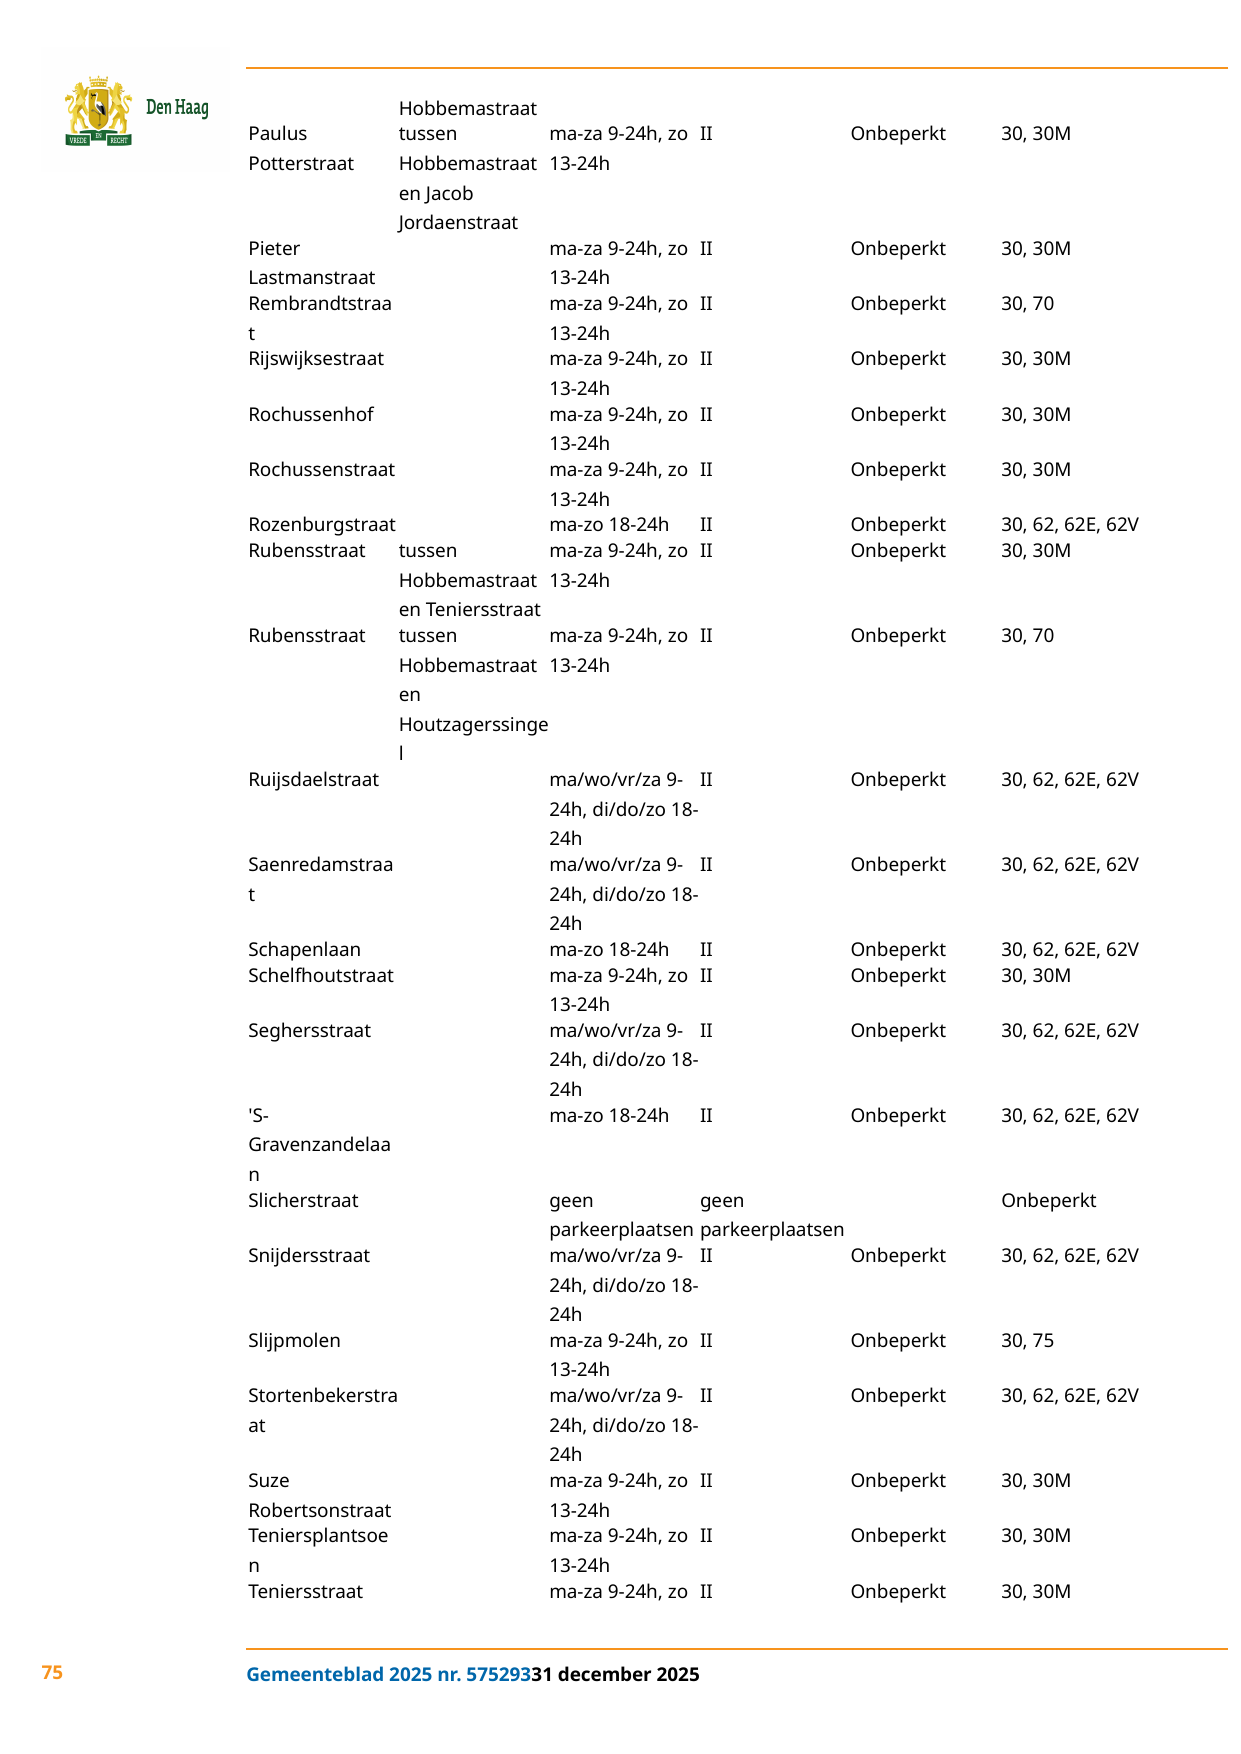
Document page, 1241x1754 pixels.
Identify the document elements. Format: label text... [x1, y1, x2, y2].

table_cell [399, 1523, 549, 1578]
table_cell [549, 95, 700, 121]
table_cell 30, 62, 62E, 62V [1001, 512, 1152, 537]
table_cell II [700, 1523, 850, 1578]
table_cell II [700, 1383, 850, 1467]
table_cell ma-zo 18-24h [549, 512, 700, 537]
table_cell Teniersplantsoen [248, 1523, 398, 1578]
table_cell Onbeperkt [850, 121, 1001, 235]
table_cell II [700, 936, 850, 962]
table_cell [1001, 95, 1152, 121]
table_cell Pieter Lastmanstraat [248, 235, 398, 290]
table_cell II [700, 401, 850, 456]
table_cell 30, 62, 62E, 62V [1001, 1102, 1152, 1187]
table_cell Rubensstraat [248, 537, 398, 622]
table_cell Ruijsdaelstraat [248, 766, 398, 851]
table_cell ma-za 9-24h, zo 13-24h [549, 456, 700, 512]
table_cell [399, 1467, 549, 1523]
table_cell ma-za 9-24h, zo 13-24h [549, 1467, 700, 1523]
table_cell geen parkeerplaatsen [700, 1187, 850, 1242]
table_cell [850, 95, 1001, 121]
table_cell II [700, 121, 850, 235]
table_cell 30, 62, 62E, 62V [1001, 1017, 1152, 1102]
table_cell [399, 401, 549, 456]
table_cell Seghersstraat [248, 1017, 398, 1102]
table_cell [399, 456, 549, 512]
table_cell ma-za 9-24h, zo 13-24h [549, 537, 700, 622]
table_cell II [700, 512, 850, 537]
table_cell geen parkeerplaatsen [549, 1187, 700, 1242]
table_cell [399, 766, 549, 851]
table_cell [850, 1187, 1001, 1242]
table_cell II [700, 1102, 850, 1187]
table_cell Onbeperkt [850, 1523, 1001, 1578]
table_cell ma-za 9-24h, zo 13-24h [549, 121, 700, 235]
table_cell ma-za 9-24h, zo 13-24h [549, 622, 700, 766]
table_cell II [700, 622, 850, 766]
table_cell [399, 290, 549, 346]
table_cell [399, 851, 549, 936]
table_cell Rubensstraat [248, 622, 398, 766]
table_cell Onbeperkt [850, 290, 1001, 346]
table_cell [399, 1242, 549, 1327]
table_cell [399, 512, 549, 537]
table_cell 30, 30M [1001, 121, 1152, 235]
table_cell [399, 1187, 549, 1242]
table_cell Onbeperkt [850, 766, 1001, 851]
table_cell [248, 95, 398, 121]
table_cell II [700, 1242, 850, 1327]
table_cell tussen Hobbemastraat en Teniersstraat [399, 537, 549, 622]
table_cell Onbeperkt [850, 537, 1001, 622]
table_cell 30, 30M [1001, 401, 1152, 456]
table_cell 30, 30M [1001, 235, 1152, 290]
table_cell tussen Hobbemastraat en Houtzagerssingel [399, 622, 549, 766]
table_cell Onbeperkt [850, 1467, 1001, 1523]
table_cell II [700, 346, 850, 401]
table_cell 'S-Gravenzandelaan [248, 1102, 398, 1187]
table_cell II [700, 1467, 850, 1523]
table_cell 30, 62, 62E, 62V [1001, 936, 1152, 962]
table_cell Suze Robertsonstraat [248, 1467, 398, 1523]
table_cell 30, 62, 62E, 62V [1001, 766, 1152, 851]
table_cell Rozenburgstraat [248, 512, 398, 537]
table_cell II [700, 851, 850, 936]
table_cell Onbeperkt [850, 962, 1001, 1017]
table_cell II [700, 1017, 850, 1102]
table_cell Onbeperkt [850, 1242, 1001, 1327]
table_cell ma-za 9-24h, zo 13-24h [549, 235, 700, 290]
table_cell Teniersstraat [248, 1578, 398, 1604]
table_cell II [700, 235, 850, 290]
table_cell ma/wo/vr/za 9-24h, di/do/zo 18-24h [549, 1242, 700, 1327]
table_cell II [700, 1327, 850, 1382]
table_cell II [700, 537, 850, 622]
table_cell 30, 70 [1001, 622, 1152, 766]
table_cell ma-za 9-24h, zo 13-24h [549, 1327, 700, 1382]
table_cell Hobbemastraat [399, 95, 549, 121]
table_cell 30, 30M [1001, 1467, 1152, 1523]
table_cell [399, 346, 549, 401]
table_cell 30, 62, 62E, 62V [1001, 851, 1152, 936]
table_cell Onbeperkt [850, 1017, 1001, 1102]
table_cell Onbeperkt [850, 1102, 1001, 1187]
table_cell ma-zo 18-24h [549, 1102, 700, 1187]
table_cell 30, 30M [1001, 1523, 1152, 1578]
table_cell ma/wo/vr/za 9-24h, di/do/zo 18-24h [549, 1383, 700, 1467]
table_cell Onbeperkt [850, 401, 1001, 456]
table_cell 30, 30M [1001, 456, 1152, 512]
table_cell 30, 70 [1001, 290, 1152, 346]
table_cell [399, 1327, 549, 1382]
table_cell Onbeperkt [850, 235, 1001, 290]
table_cell II [700, 290, 850, 346]
table_cell Onbeperkt [850, 512, 1001, 537]
table_cell [399, 962, 549, 1017]
table_cell II [700, 962, 850, 1017]
table_cell Snijdersstraat [248, 1242, 398, 1327]
table_cell 30, 75 [1001, 1327, 1152, 1382]
table_cell [399, 1017, 549, 1102]
table_cell 30, 62, 62E, 62V [1001, 1242, 1152, 1327]
table_cell Stortenbekerstraat [248, 1383, 398, 1467]
table_cell 30, 30M [1001, 1578, 1152, 1604]
table_cell [700, 95, 850, 121]
table_cell ma/wo/vr/za 9-24h, di/do/zo 18-24h [549, 766, 700, 851]
table_cell ma-za 9-24h, zo 13-24h [549, 962, 700, 1017]
table_cell Onbeperkt [850, 346, 1001, 401]
table_cell Onbeperkt [850, 936, 1001, 962]
table_cell Onbeperkt [1001, 1187, 1152, 1242]
table_cell Rochussenhof [248, 401, 398, 456]
table_cell II [700, 766, 850, 851]
table_cell Paulus Potterstraat [248, 121, 398, 235]
table_cell Slijpmolen [248, 1327, 398, 1382]
table_cell 30, 30M [1001, 346, 1152, 401]
table_cell Onbeperkt [850, 851, 1001, 936]
table_cell [399, 936, 549, 962]
table_cell [399, 1102, 549, 1187]
table_cell Onbeperkt [850, 622, 1001, 766]
table_cell Rijswijksestraat [248, 346, 398, 401]
table_cell Onbeperkt [850, 456, 1001, 512]
table_cell Saenredamstraat [248, 851, 398, 936]
table_cell Schapenlaan [248, 936, 398, 962]
table_cell Rembrandtstraat [248, 290, 398, 346]
table_cell 30, 30M [1001, 962, 1152, 1017]
table_cell ma-zo 18-24h [549, 936, 700, 962]
table_cell Onbeperkt [850, 1383, 1001, 1467]
table_cell ma-za 9-24h, zo [549, 1578, 700, 1604]
table_cell [399, 1383, 549, 1467]
table_cell [399, 1578, 549, 1604]
table_cell 30, 62, 62E, 62V [1001, 1383, 1152, 1467]
table_cell Onbeperkt [850, 1327, 1001, 1382]
table_cell tussen Hobbemastraat en Jacob Jordaenstraat [399, 121, 549, 235]
table_cell ma-za 9-24h, zo 13-24h [549, 346, 700, 401]
table_cell [399, 235, 549, 290]
picture [41, 47, 231, 172]
table_cell 30, 30M [1001, 537, 1152, 622]
table_cell ma/wo/vr/za 9-24h, di/do/zo 18-24h [549, 851, 700, 936]
table_cell Rochussenstraat [248, 456, 398, 512]
table_cell II [700, 456, 850, 512]
table_cell Schelfhoutstraat [248, 962, 398, 1017]
table_cell ma-za 9-24h, zo 13-24h [549, 401, 700, 456]
table_cell Onbeperkt [850, 1578, 1001, 1604]
table_cell Slicherstraat [248, 1187, 398, 1242]
table_cell ma/wo/vr/za 9-24h, di/do/zo 18-24h [549, 1017, 700, 1102]
table_cell ma-za 9-24h, zo 13-24h [549, 290, 700, 346]
table_cell ma-za 9-24h, zo 13-24h [549, 1523, 700, 1578]
table_cell II [700, 1578, 850, 1604]
